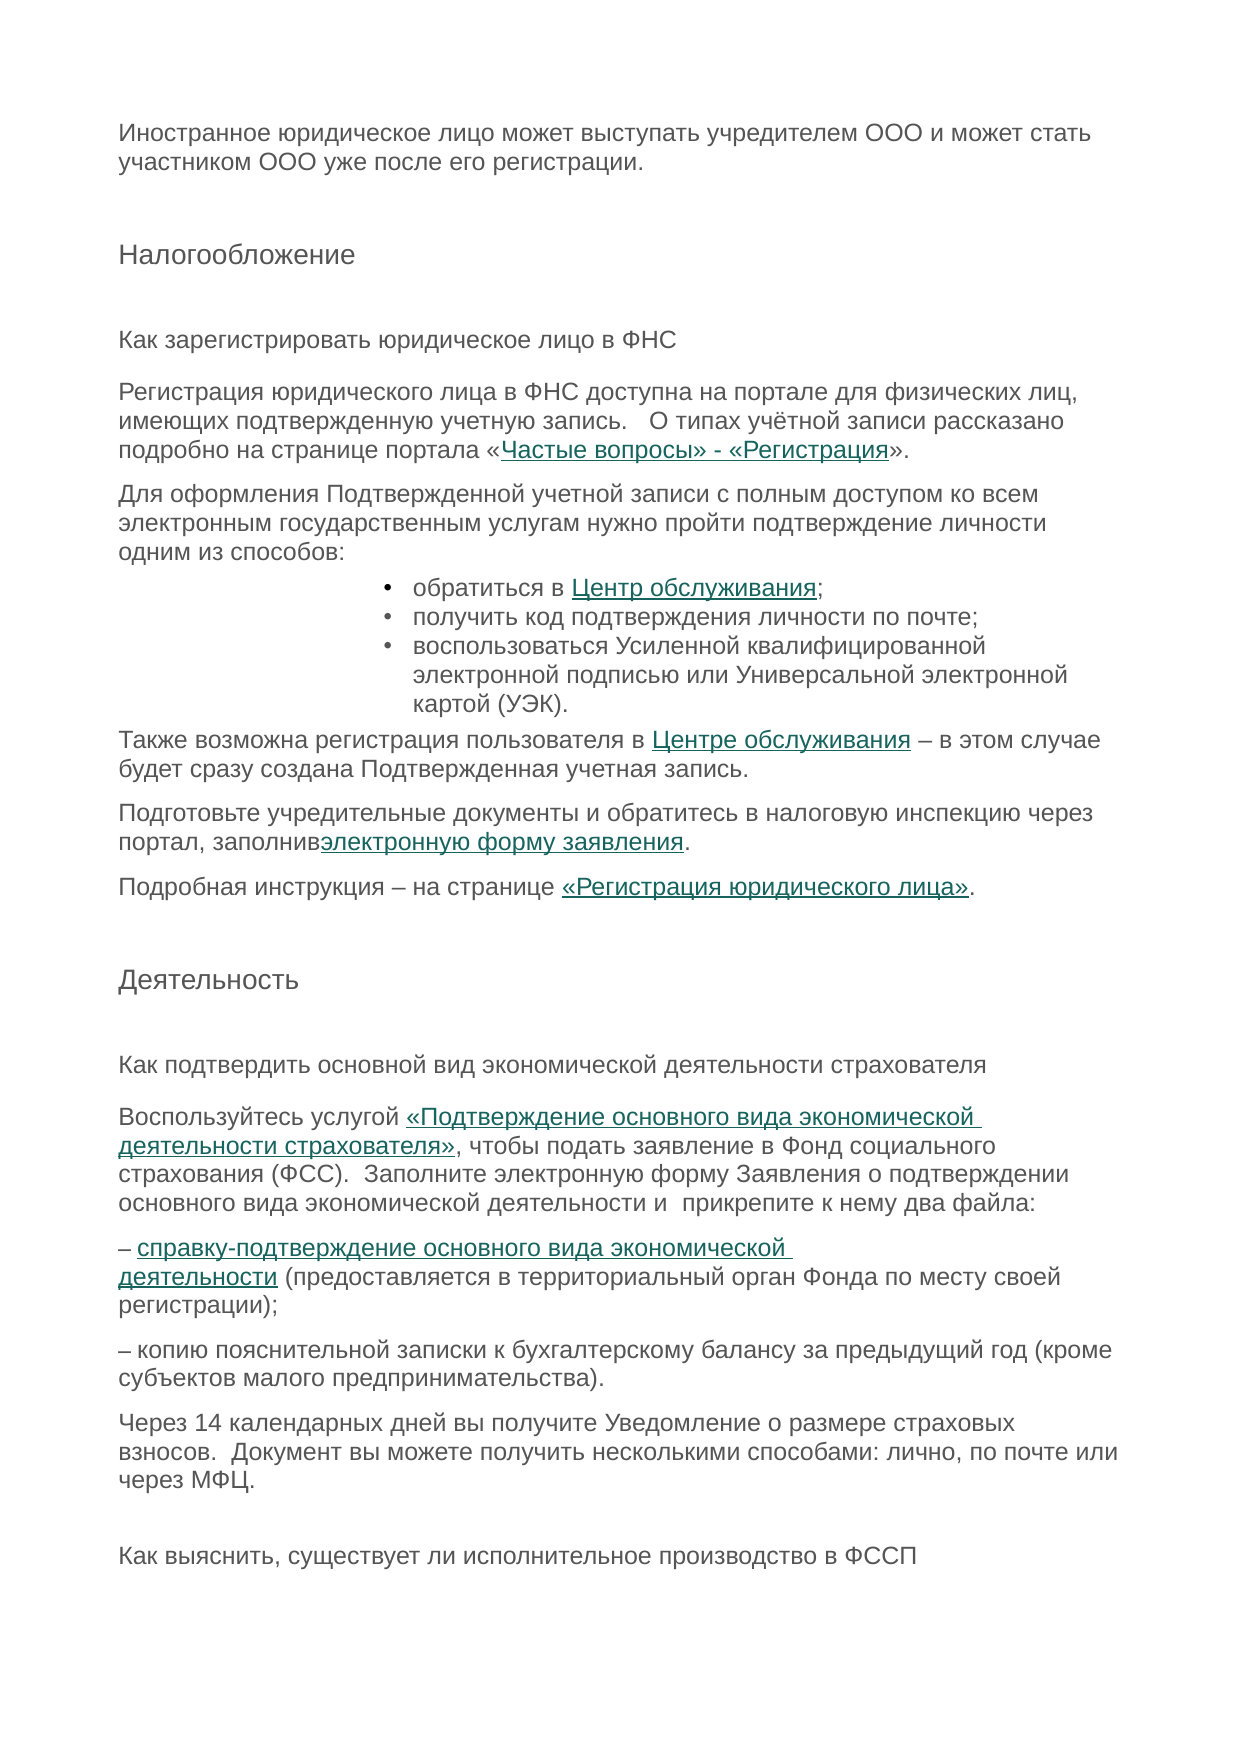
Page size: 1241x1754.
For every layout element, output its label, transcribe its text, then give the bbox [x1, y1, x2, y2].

subtitle – копию пояснительной записки к бухгалтерскому балансу за предыдущий год (кроме субъектов малого предпринимательства). [118, 1334, 1122, 1392]
subtitle Налогообложение [118, 238, 1122, 271]
subtitle получить код подтверждения личности по почте; [383, 602, 1122, 631]
subtitle Регистрация юридического лица в ФНС доступна на портале для физических лиц, имеющих подтвержденную учетную запись. О типах учётной записи рассказано подробно на странице портала «Частые вопросы» - «Регистрация». [118, 377, 1122, 464]
subtitle Подробная инструкция – на странице «Регистрация юридического лица». [118, 871, 1122, 900]
subtitle Воспользуйтесь услугой «Подтверждение основного вида экономической деятельности страхователя», чтобы подать заявление в Фонд социального страхования (ФСС). Заполните электронную форму Заявления о подтверждении основного вида экономической деятельности и прикрепите к нему два файла: [118, 1102, 1122, 1217]
subtitle обратиться в Центр обслуживания; [383, 573, 1122, 602]
subtitle Как подтвердить основной вид экономической деятельности страхователя [118, 1050, 1122, 1078]
subtitle Через 14 календарных дней вы получите Уведомление о размере страховых взносов. Документ вы можете получить несколькими способами: лично, по почте или через МФЦ. [118, 1408, 1122, 1494]
subtitle Как зарегистрировать юридическое лицо в ФНС [118, 325, 1122, 354]
subtitle Также возможна регистрация пользователя в Центре обслуживания – в этом случае будет сразу создана Подтвержденная учетная запись. [118, 725, 1122, 783]
subtitle – справку-подтверждение основного вида экономической деятельности (предоставляется в территориальный орган Фонда по месту своей регистрации); [118, 1233, 1122, 1319]
subtitle Иностранное юридическое лицо может выступать учредителем ООО и может стать участником ООО уже после его регистрации. [118, 118, 1122, 176]
subtitle Как выяснить, существует ли исполнительное производство в ФССП [118, 1541, 1122, 1570]
subtitle Деятельность [118, 963, 1122, 995]
subtitle воспользоваться Усиленной квалифицированной электронной подписью или Универсальной электронной картой (УЭК). [383, 631, 1122, 717]
subtitle Подготовьте учредительные документы и обратитесь в налоговую инспекцию через портал, заполнивэлектронную форму заявления. [118, 798, 1122, 856]
subtitle Для оформления Подтвержденной учетной записи с полным доступом ко всем электронным государственным услугам нужно пройти подтверждение личности одним из способов: [118, 479, 1122, 566]
